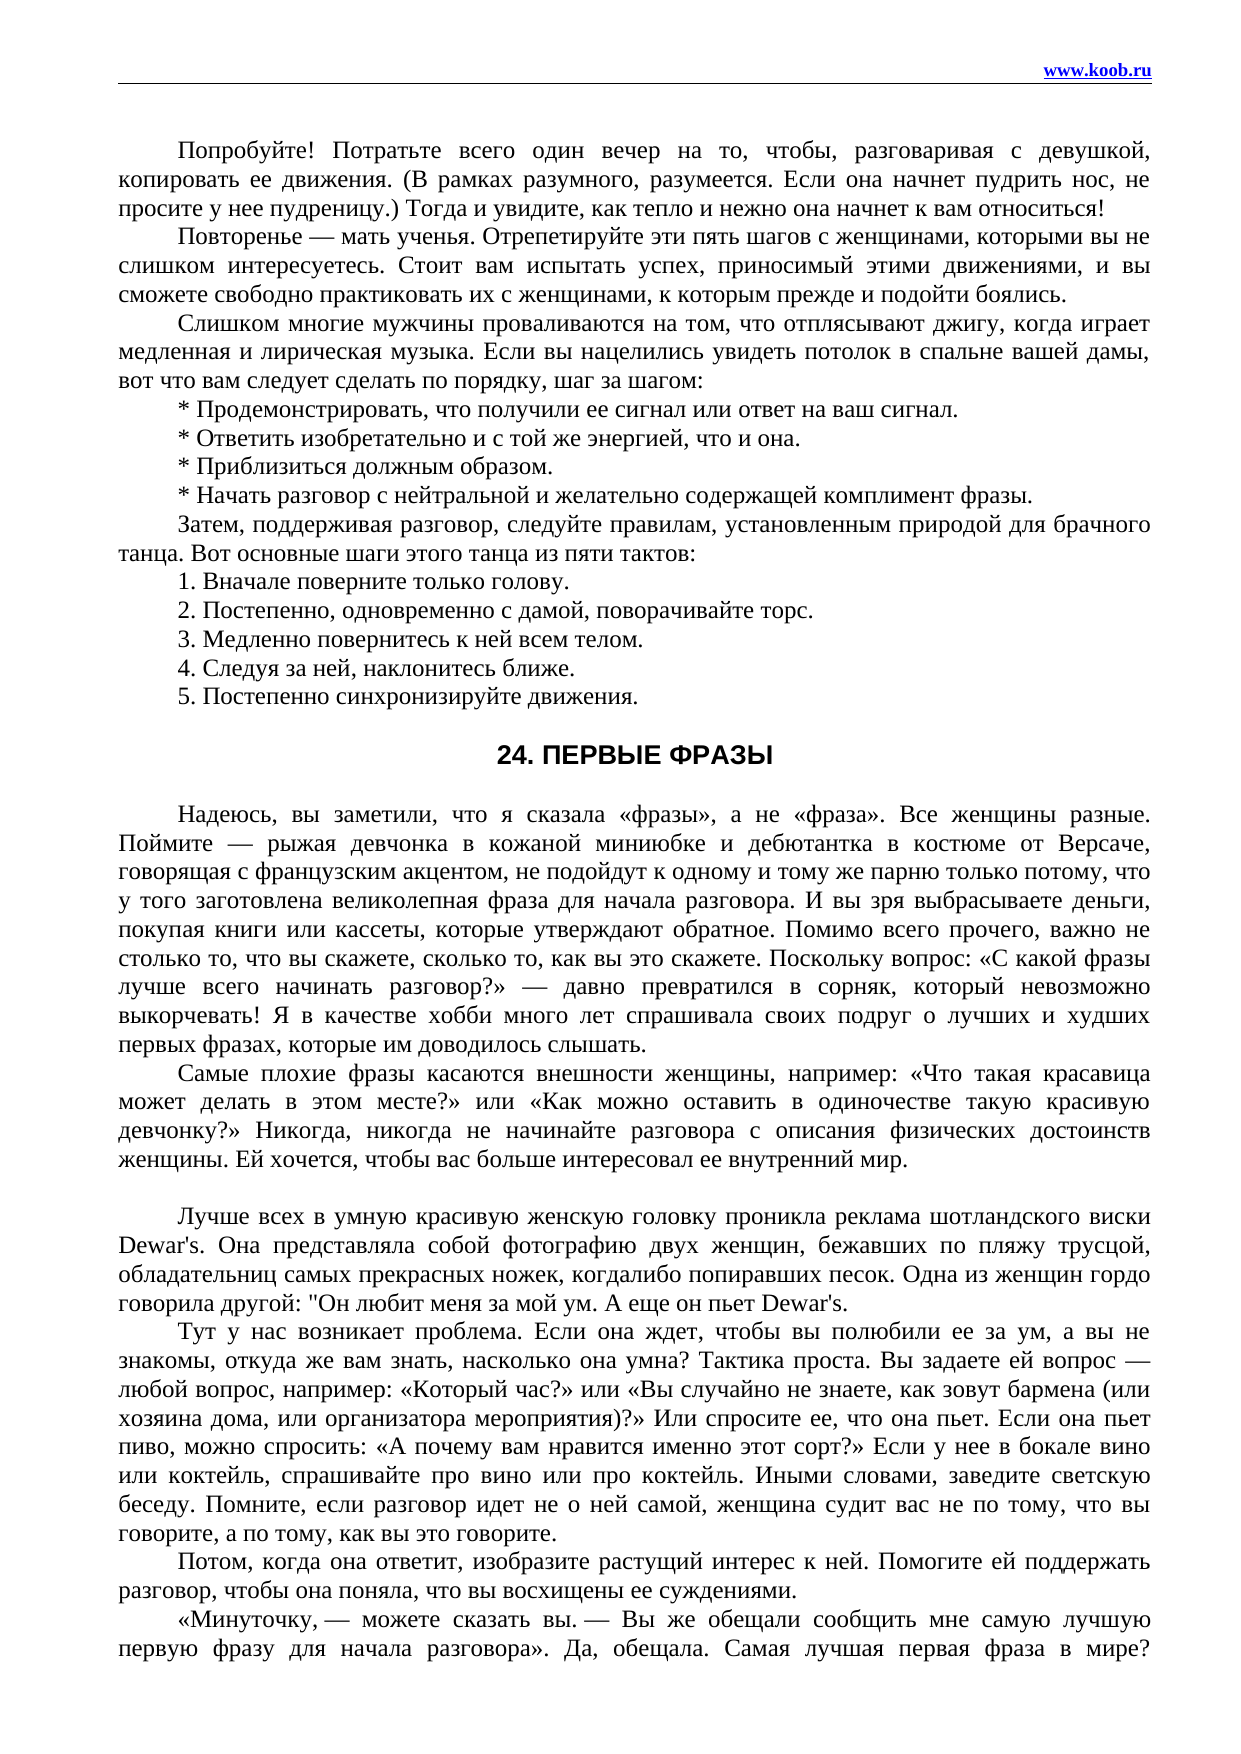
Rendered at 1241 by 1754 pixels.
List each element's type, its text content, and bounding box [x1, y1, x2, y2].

text Затем, поддерживая разговор, следуйте правилам, установленным природой для брачного танца. Вот основные шаги этого танца из пяти тактов: [118, 509, 1152, 566]
text Слишком многие мужчины проваливаются на том, что отплясывают джигу, когда играет медленная и лирическая музыка. Если вы нацелились увидеть потолок в спальне вашей дамы, вот что вам следует сделать по порядку, шаг за шагом: [118, 308, 1152, 394]
text Попробуйте! Потратьте всего один вечер на то, чтобы, разговаривая с девушкой, копировать ее движения. (В рамках разумного, разумеется. Если она начнет пудрить нос, не просите у нее пудреницу.) Тогда и увидите, как тепло и нежно она начнет к вам относиться! [118, 135, 1152, 221]
text Надеюсь, вы заметили, что я сказала «фразы», а не «фраза». Все женщины разные. Поймите — рыжая девчонка в кожаной миниюбке и дебютантка в костюме от Версаче, говорящая с французским акцентом, не подойдут к одному и тому же парню только потому, что у того заготовлена великолепная фраза для начала разговора. И вы зря выбрасываете деньги, покупая книги или кассеты, которые утверждают обратное. Помимо всего прочего, важно не столько то, что вы скажете, сколько то, как вы это скажете. Поскольку вопрос: «С какой фразы лучше всего начинать разговор?» — давно превратился в сорняк, который невозможно выкорчевать! Я в качестве хобби много лет спрашивала своих подруг о лучших и худших первых фразах, которые им доводилось слышать. [118, 799, 1152, 1058]
text * Продемонстрировать, что получили ее сигнал или ответ на ваш сигнал. [118, 394, 1152, 423]
text 1. Вначале поверните только голову. [118, 566, 1152, 595]
text «Минуточку, — можете сказать вы. — Вы же обещали сообщить мне самую лучшую первую фразу для начала разговора». Да, обещала. Самая лучшая первая фраза в мире? [118, 1604, 1152, 1661]
text 5. Постепенно синхронизируйте движения. [118, 681, 1152, 710]
text 24. ПЕРВЫЕ ФРАЗЫ [118, 739, 1152, 770]
text Потом, когда она ответит, изобразите растущий интерес к ней. Помогите ей поддержать разговор, чтобы она поняла, что вы восхищены ее суждениями. [118, 1546, 1152, 1604]
text 3. Медленно повернитесь к ней всем телом. [118, 624, 1152, 653]
text * Приблизиться должным образом. [118, 451, 1152, 480]
text Самые плохие фразы касаются внешности женщины, например: «Что такая красавица может делать в этом месте?» или «Как можно оставить в одиночестве такую красивую девчонку?» Никогда, никогда не начинайте разговора с описания физических достоинств женщины. Ей хочется, чтобы вас больше интересовал ее внутренний мир. [118, 1058, 1152, 1173]
text Тут у нас возникает проблема. Если она ждет, чтобы вы полюбили ее за ум, а вы не знакомы, откуда же вам знать, насколько она умна? Тактика проста. Вы задаете ей вопрос — любой вопрос, например: «Который час?» или «Вы случайно не знаете, как зовут бармена (или хозяина дома, или организатора мероприятия)?» Или спросите ее, что она пьет. Если она пьет пиво, можно спросить: «А почему вам нравится именно этот сорт?» Если у нее в бокале вино или коктейль, спрашивайте про вино или про коктейль. Иными словами, заведите светскую беседу. Помните, если разговор идет не о ней самой, женщина судит вас не по тому, что вы говорите, а по тому, как вы это говорите. [118, 1316, 1152, 1546]
text 4. Следуя за ней, наклонитесь ближе. [118, 653, 1152, 681]
text * Ответить изобретательно и с той же энергией, что и она. [118, 423, 1152, 451]
text 2. Постепенно, одновременно с дамой, поворачивайте торс. [118, 595, 1152, 624]
text Лучше всех в умную красивую женскую головку проникла реклама шотландского виски Dewar's. Она представляла собой фотографию двух женщин, бежавших по пляжу трусцой, обладательниц самых прекрасных ножек, когдалибо попиравших песок. Одна из женщин гордо говорила другой: "Он любит меня за мой ум. А еще он пьет Dewar's. [118, 1201, 1152, 1316]
text Повторенье — мать ученья. Отрепетируйте эти пять шагов с женщинами, которыми вы не слишком интересуетесь. Стоит вам испытать успех, приносимый этими движениями, и вы сможете свободно практиковать их с женщинами, к которым прежде и подойти боялись. [118, 221, 1152, 308]
text * Начать разговор с нейтральной и желательно содержащей комплимент фразы. [118, 480, 1152, 509]
